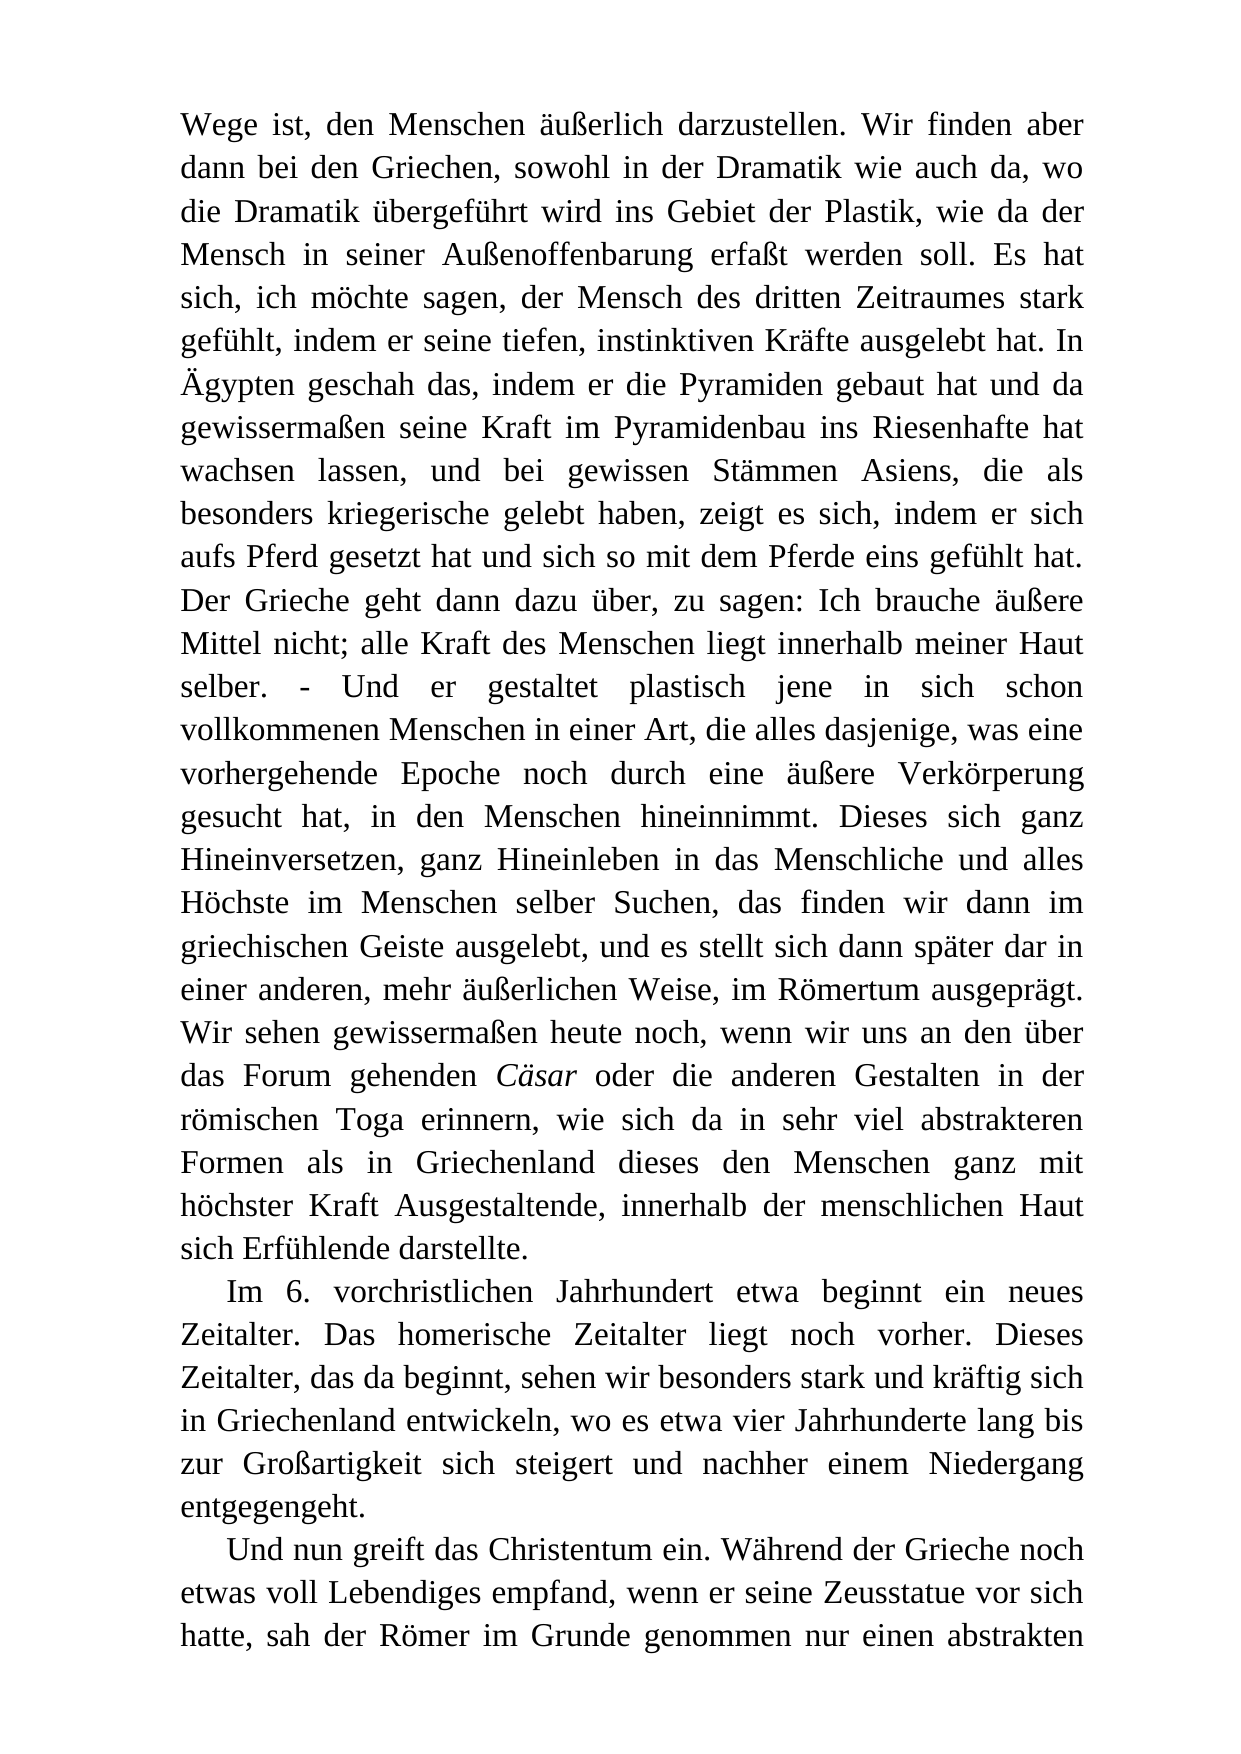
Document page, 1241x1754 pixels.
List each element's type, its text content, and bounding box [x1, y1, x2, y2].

text Wege ist, den Menschen äußerlich darzustellen. Wir finden aber dann bei den Griechen, sowohl in der Dramatik wie auch da, wo die Dramatik übergeführt wird ins Gebiet der Plastik, wie da der Mensch in seiner Außenoffenbarung erfaßt werden soll. Es hat sich, ich möchte sagen, der Mensch des dritten Zeitraumes stark gefühlt, indem er seine tiefen, instinktiven Kräfte ausgelebt hat. In Ägypten geschah das, indem er die Pyramiden gebaut hat und da gewissermaßen seine Kraft im Pyramidenbau ins Riesenhafte hat wachsen lassen, und bei gewissen Stämmen Asiens, die als besonders kriegerische gelebt haben, zeigt es sich, indem er sich aufs Pferd gesetzt hat und sich so mit dem Pferde eins gefühlt hat. Der Grieche geht dann dazu über, zu sagen: Ich brauche äußere Mittel nicht; alle Kraft des Menschen liegt innerhalb meiner Haut selber. - Und er gestaltet plastisch jene in sich schon vollkommenen Menschen in einer Art, die alles dasjenige, was eine vorhergehende Epoche noch durch eine äußere Verkörperung gesucht hat, in den Menschen hineinnimmt. Dieses sich ganz Hineinversetzen, ganz Hineinleben in das Menschliche und alles Höchste im Menschen selber Suchen, das finden wir dann im griechischen Geiste ausgelebt, und es stellt sich dann später dar in einer anderen, mehr äußerlichen Weise, im Römertum ausgeprägt. Wir sehen gewissermaßen heute noch, wenn wir uns an den über das Forum gehenden Cäsar oder die anderen Gestalten in der römischen Toga erinnern, wie sich da in sehr viel abstrakteren Formen als in Griechenland dieses den Menschen ganz mit höchster Kraft Ausgestaltende, innerhalb der menschlichen Haut sich Erfühlende darstellte. [180, 104, 1085, 1267]
text Und nun greift das Christentum ein. Während der Grieche noch etwas voll Lebendiges empfand, wenn er seine Zeusstatue vor sich hatte, sah der Römer im Grunde genommen nur einen abstrakten [180, 1529, 1085, 1653]
text Im 6. vorchristlichen Jahrhundert etwa beginnt ein neues Zeitalter. Das homerische Zeitalter liegt noch vorher. Dieses Zeitalter, das da beginnt, sehen wir besonders stark und kräftig sich in Griechenland entwickeln, wo es etwa vier Jahrhunderte lang bis zur Großartigkeit sich steigert und nachher einem Niedergang entgegengeht. [180, 1272, 1085, 1524]
